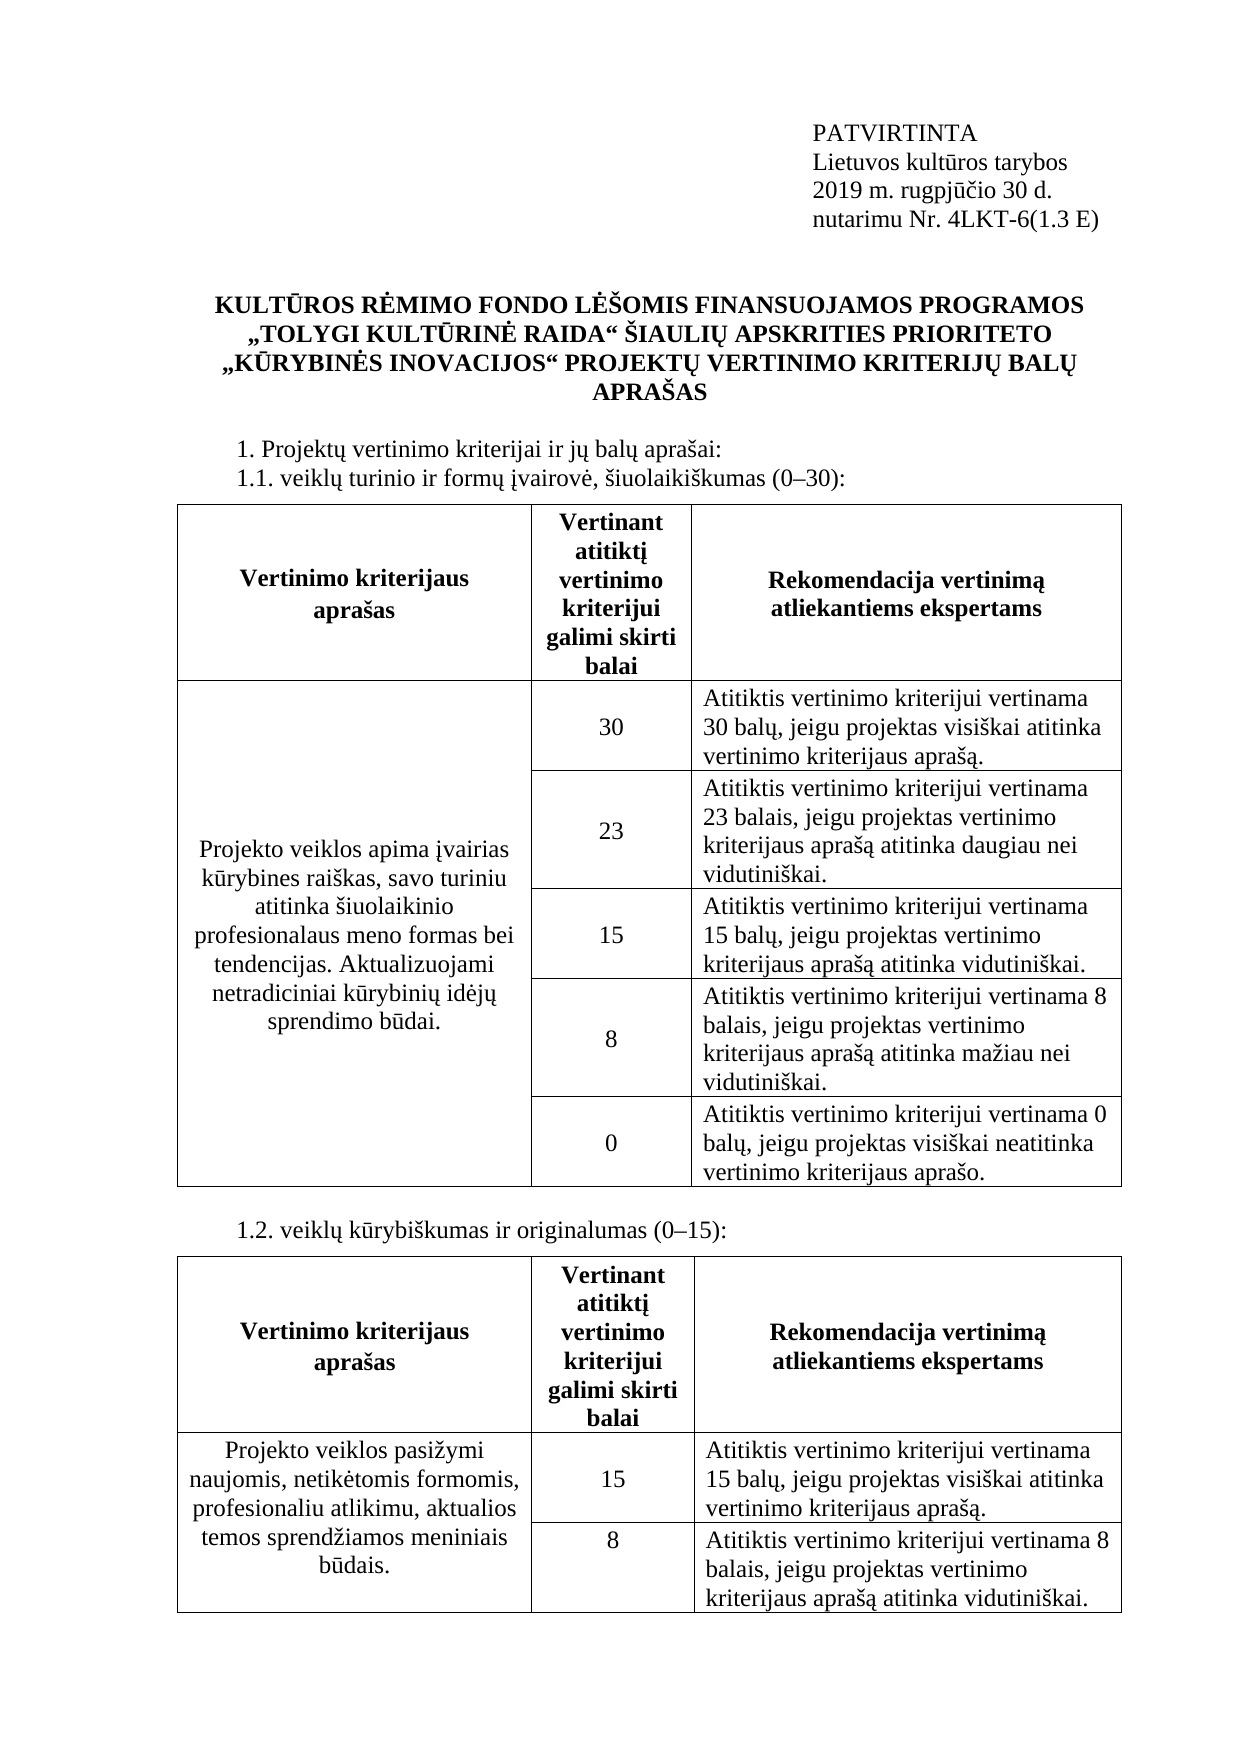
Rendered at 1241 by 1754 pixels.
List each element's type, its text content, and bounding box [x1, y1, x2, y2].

table_cell 8 [532, 979, 691, 1096]
text 1. Projektų vertinimo kriterijai ir jų balų aprašai: [177, 434, 1122, 463]
table_cell 0 [532, 1097, 691, 1186]
table_cell 30 [532, 681, 691, 769]
text KULTŪROS RĖMIMO FONDO LĖŠOMIS FINANSUOJAMOS PROGRAMOS [177, 291, 1122, 319]
table_header Vertinimo kriterijaus aprašas [178, 505, 531, 680]
table_header Vertinant atitiktį vertinimo kriterijui galimi skirti balai [532, 1257, 694, 1432]
table_header Rekomendacija vertinimą atliekantiems ekspertams [695, 1257, 1121, 1432]
table_cell Atitiktis vertinimo kriterijui vertinama 30 balų, jeigu projektas visiškai atitinka vertinimo kriterijaus aprašą. [692, 681, 1121, 769]
table_cell Projekto veiklos apima įvairias kūrybines raiškas, savo turiniu atitinka šiuolaikinio profesionalaus meno formas bei tendencijas. Aktualizuojami netradiciniai kūrybinių idėjų sprendimo būdai. [178, 681, 531, 1186]
table_cell Projekto veiklos pasižymi naujomis, netikėtomis formomis, profesionaliu atlikimu, aktualios temos sprendžiamos meniniais būdais. [178, 1433, 531, 1612]
table_cell 8 [532, 1523, 694, 1612]
text „TOLYGI KULTŪRINĖ RAIDA“ ŠIAULIŲ APSKRITIES PRIORITETO „KŪRYBINĖS INOVACIJOS“ PROJEKTŲ VERTINIMO KRITERIJŲ BALŲ APRAŠAS [177, 319, 1122, 406]
table_header Vertinimo kriterijaus aprašas [178, 1257, 531, 1432]
table_cell 23 [532, 771, 691, 888]
table_header Rekomendacija vertinimą atliekantiems ekspertams [692, 505, 1121, 680]
text 1.1. veiklų turinio ir formų įvairovė, šiuolaikiškumas (0–30): [177, 463, 1122, 492]
text 2019 m. rugpjūčio 30 d. [812, 176, 1122, 204]
text PATVIRTINTA [812, 118, 1122, 147]
text nutarimu Nr. 4LKT-6(1.3 E) [812, 204, 1122, 233]
table_cell 15 [532, 1433, 694, 1522]
table_cell Atitiktis vertinimo kriterijui vertinama 15 balų, jeigu projektas vertinimo kriterijaus aprašą atitinka vidutiniškai. [692, 889, 1121, 978]
table_header Vertinant atitiktį vertinimo kriterijui galimi skirti balai [532, 505, 691, 680]
text Lietuvos kultūros tarybos [812, 147, 1122, 176]
table_cell Atitiktis vertinimo kriterijui vertinama 23 balais, jeigu projektas vertinimo kriterijaus aprašą atitinka daugiau nei vidutiniškai. [692, 771, 1121, 888]
table_cell 15 [532, 889, 691, 978]
table_cell Atitiktis vertinimo kriterijui vertinama 8 balais, jeigu projektas vertinimo kriterijaus aprašą atitinka vidutiniškai. [695, 1523, 1121, 1612]
table_cell Atitiktis vertinimo kriterijui vertinama 8 balais, jeigu projektas vertinimo kriterijaus aprašą atitinka mažiau nei vidutiniškai. [692, 979, 1121, 1096]
table_cell Atitiktis vertinimo kriterijui vertinama 15 balų, jeigu projektas visiškai atitinka vertinimo kriterijaus aprašą. [695, 1433, 1121, 1522]
text 1.2. veiklų kūrybiškumas ir originalumas (0–15): [177, 1216, 1122, 1244]
table_cell Atitiktis vertinimo kriterijui vertinama 0 balų, jeigu projektas visiškai neatitinka vertinimo kriterijaus aprašo. [692, 1097, 1121, 1186]
